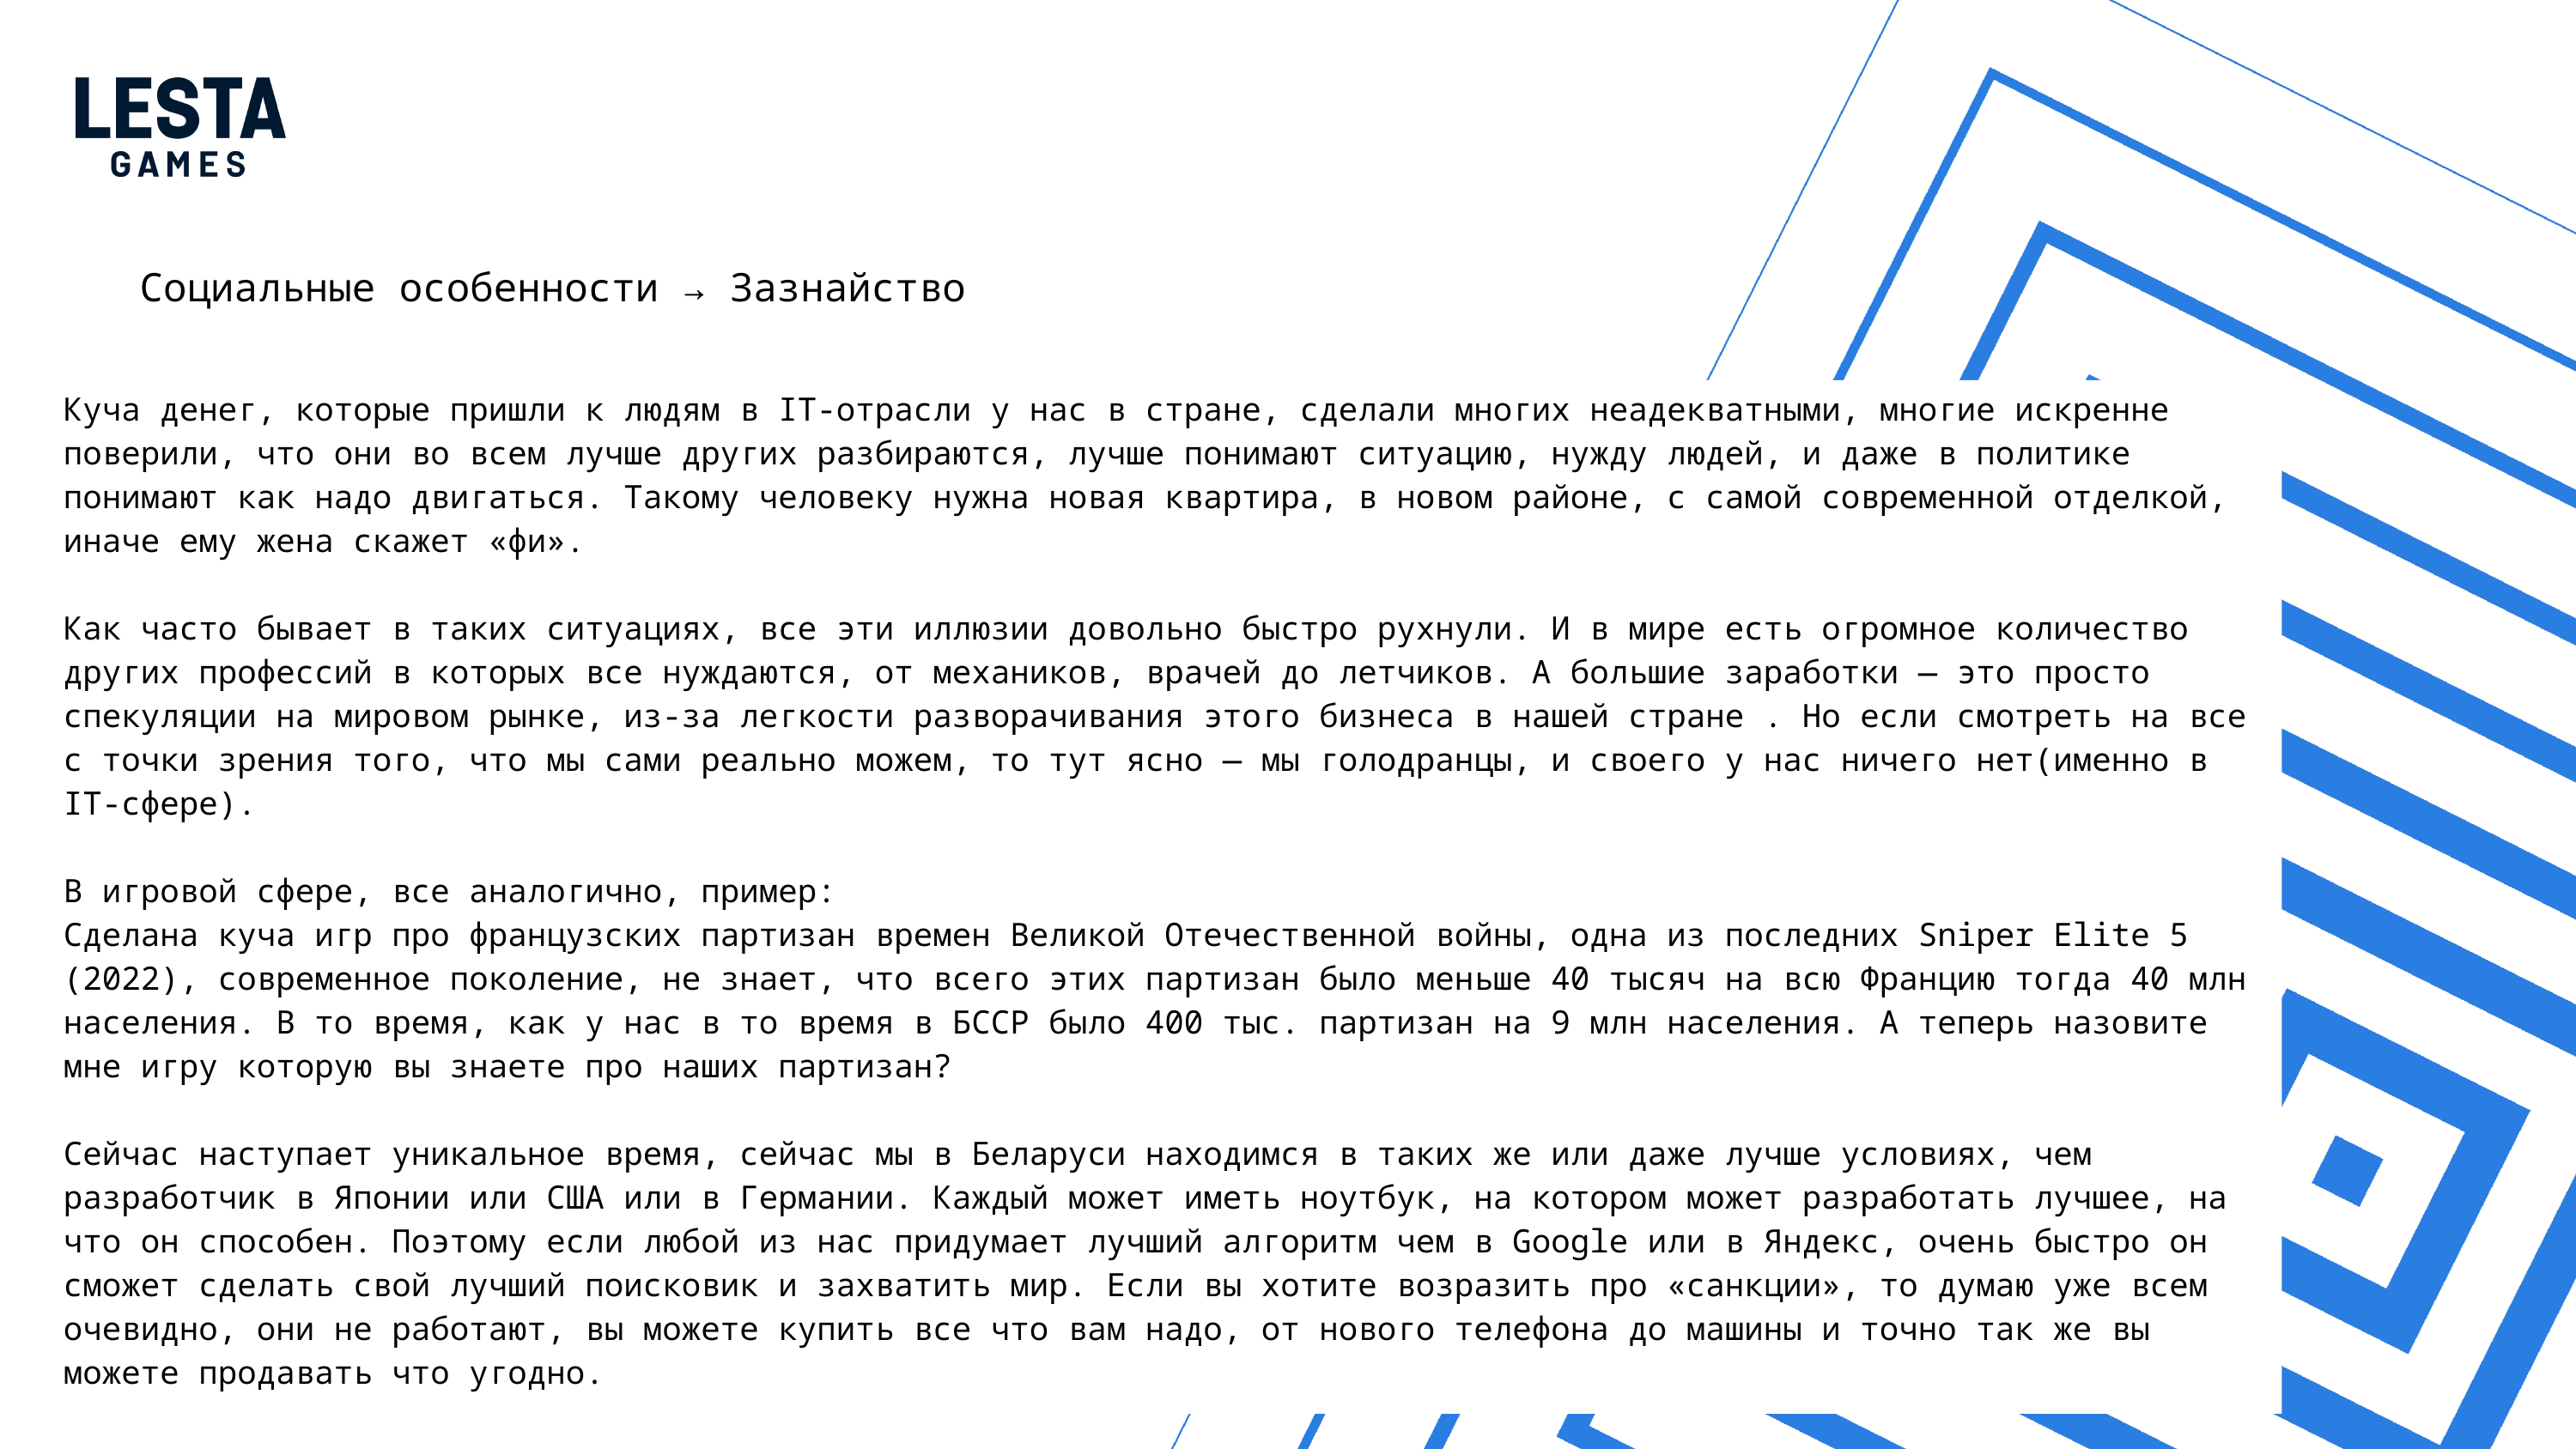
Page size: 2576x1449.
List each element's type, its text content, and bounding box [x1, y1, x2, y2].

picture [76, 77, 286, 178]
text_box Социальные особенности → Зазнайство [126, 253, 1192, 318]
text_box Куча денег, которые пришли к людям в IT-отрасли у нас в стране, сделали многих неадекватными, многие искренне поверили, что они во всем лучше других разбираются, лучше понимают ситуацию, нужду людей, и даже в политике понимают как надо двигаться. Такому человеку нужна новая квартира, в новом районе, с самой современной отделкой, иначе ему жена скажет «фи». Как часто бывает в таких ситуациях, все эти иллюзии довольно быстро рухнули. И в мире есть огромное количество других профессий в которых все нуждаются, от механиков, врачей до летчиков. А большие заработки — это просто спекуляции на мировом рынке, из-за легкости разворачивания этого бизнеса в нашей стране . Но если смотреть на все с точки зрения того, что мы сами реально можем, то тут ясно — мы голодранцы, и своего у нас ничего нет(именно в IT-сфере). В игровой сфере, все аналогично, пример: Сделана куча игр про французских партизан времен Великой Отечественной войны, одна из последних Sniper Elite 5 (2022), современное поколение, не знает, что всего этих партизан было меньше 40 тысяч на всю Францию тогда 40 млн населения. В то время, как у нас в то время в БССР было 400 тыс. партизан на 9 млн населения. А теперь назовите мне игру которую вы знаете про наших партизан? Сейчас наступает уникальное время, сейчас мы в Беларуси находимся в таких же или даже лучше условиях, чем разработчик в Японии или США или в Германии. Каждый может иметь ноутбук, на котором может разработать лучшее, на что он способен. Поэтому если любой из нас придумает лучший алгоритм чем в Google или в Яндекс, очень быстро он сможет сделать свой лучший поисковик и захватить мир. Если вы хотите возразить про «санкции», то думаю уже всем очевидно, они не работают, вы можете купить все что вам надо, от нового телефона до машины и точно так же вы можете продавать что угодно. [51, 379, 2282, 1414]
picture [1100, 0, 2576, 1449]
